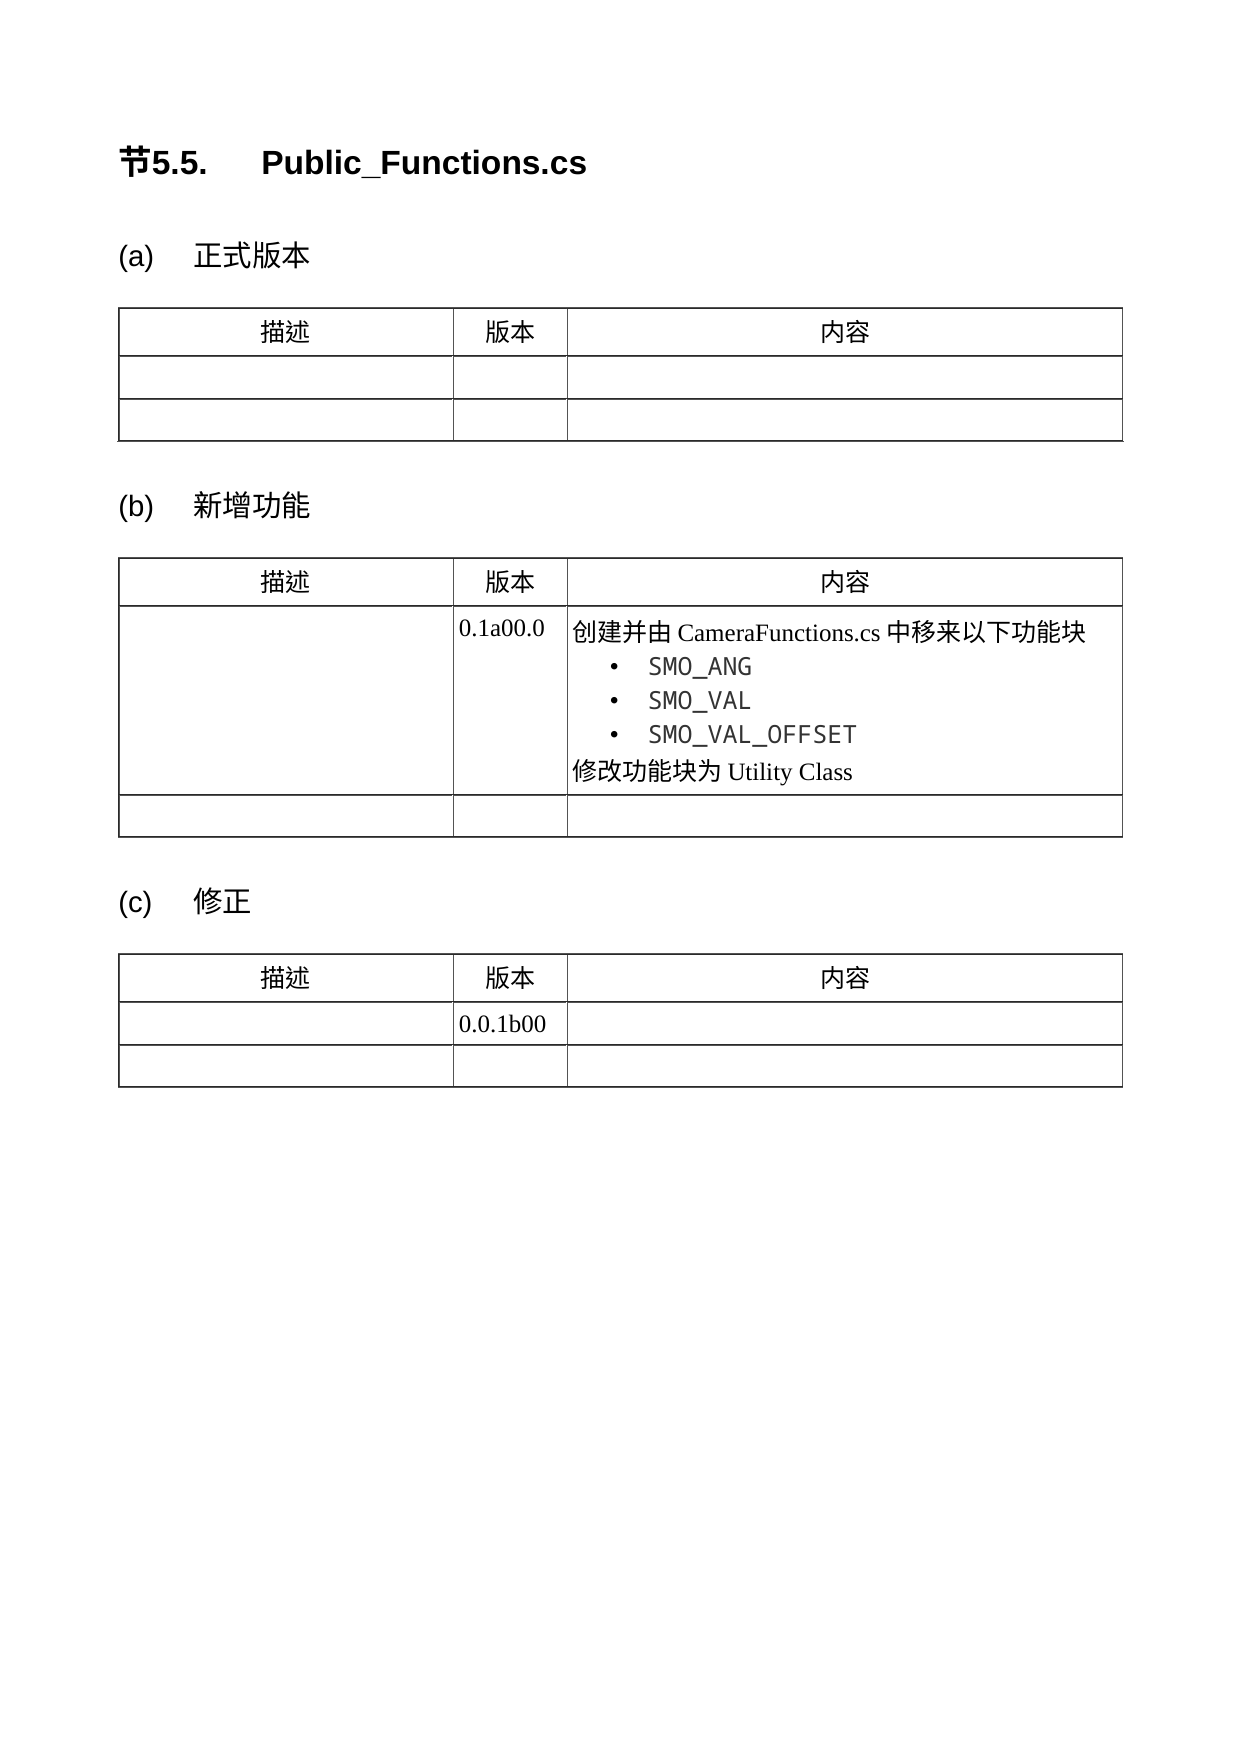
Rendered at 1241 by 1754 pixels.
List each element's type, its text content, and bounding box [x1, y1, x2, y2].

subtitle 新增功能 [118, 485, 1122, 525]
table_header 描述 [120, 560, 452, 605]
subtitle 修正 [118, 881, 1122, 921]
table_header 内容 [568, 560, 1122, 605]
table_header 描述 [120, 956, 452, 1001]
table_cell [120, 1003, 452, 1043]
table_cell 0.1a00.0 [454, 607, 566, 793]
table_cell [568, 1046, 1122, 1085]
table_cell [568, 357, 1122, 397]
table_cell [568, 400, 1122, 439]
table_cell [120, 400, 452, 439]
table_header 版本 [454, 310, 566, 355]
table_header 内容 [568, 956, 1122, 1001]
table_header 内容 [568, 310, 1122, 355]
table_header 版本 [454, 560, 566, 605]
table_cell [568, 1003, 1122, 1043]
table_cell [454, 357, 566, 397]
subtitle 正式版本 [118, 234, 1122, 274]
table_cell 创建并由CameraFunctions.cs中移来以下功能块 SMO_ANG SMO_VAL SMO_VAL_OFFSET 修改功能块为Utility Class [568, 607, 1122, 793]
table_cell [120, 357, 452, 397]
table_cell [454, 1046, 566, 1085]
table_cell [454, 796, 566, 835]
table_cell 0.0.1b00 [454, 1003, 566, 1043]
table_cell [454, 400, 566, 439]
table_cell [568, 796, 1122, 835]
table_header 描述 [120, 310, 452, 355]
table_cell [120, 1046, 452, 1085]
table_cell [120, 796, 452, 835]
table_cell [120, 607, 452, 793]
subtitle Public_Functions.cs [118, 139, 1122, 185]
table_header 版本 [454, 956, 566, 1001]
